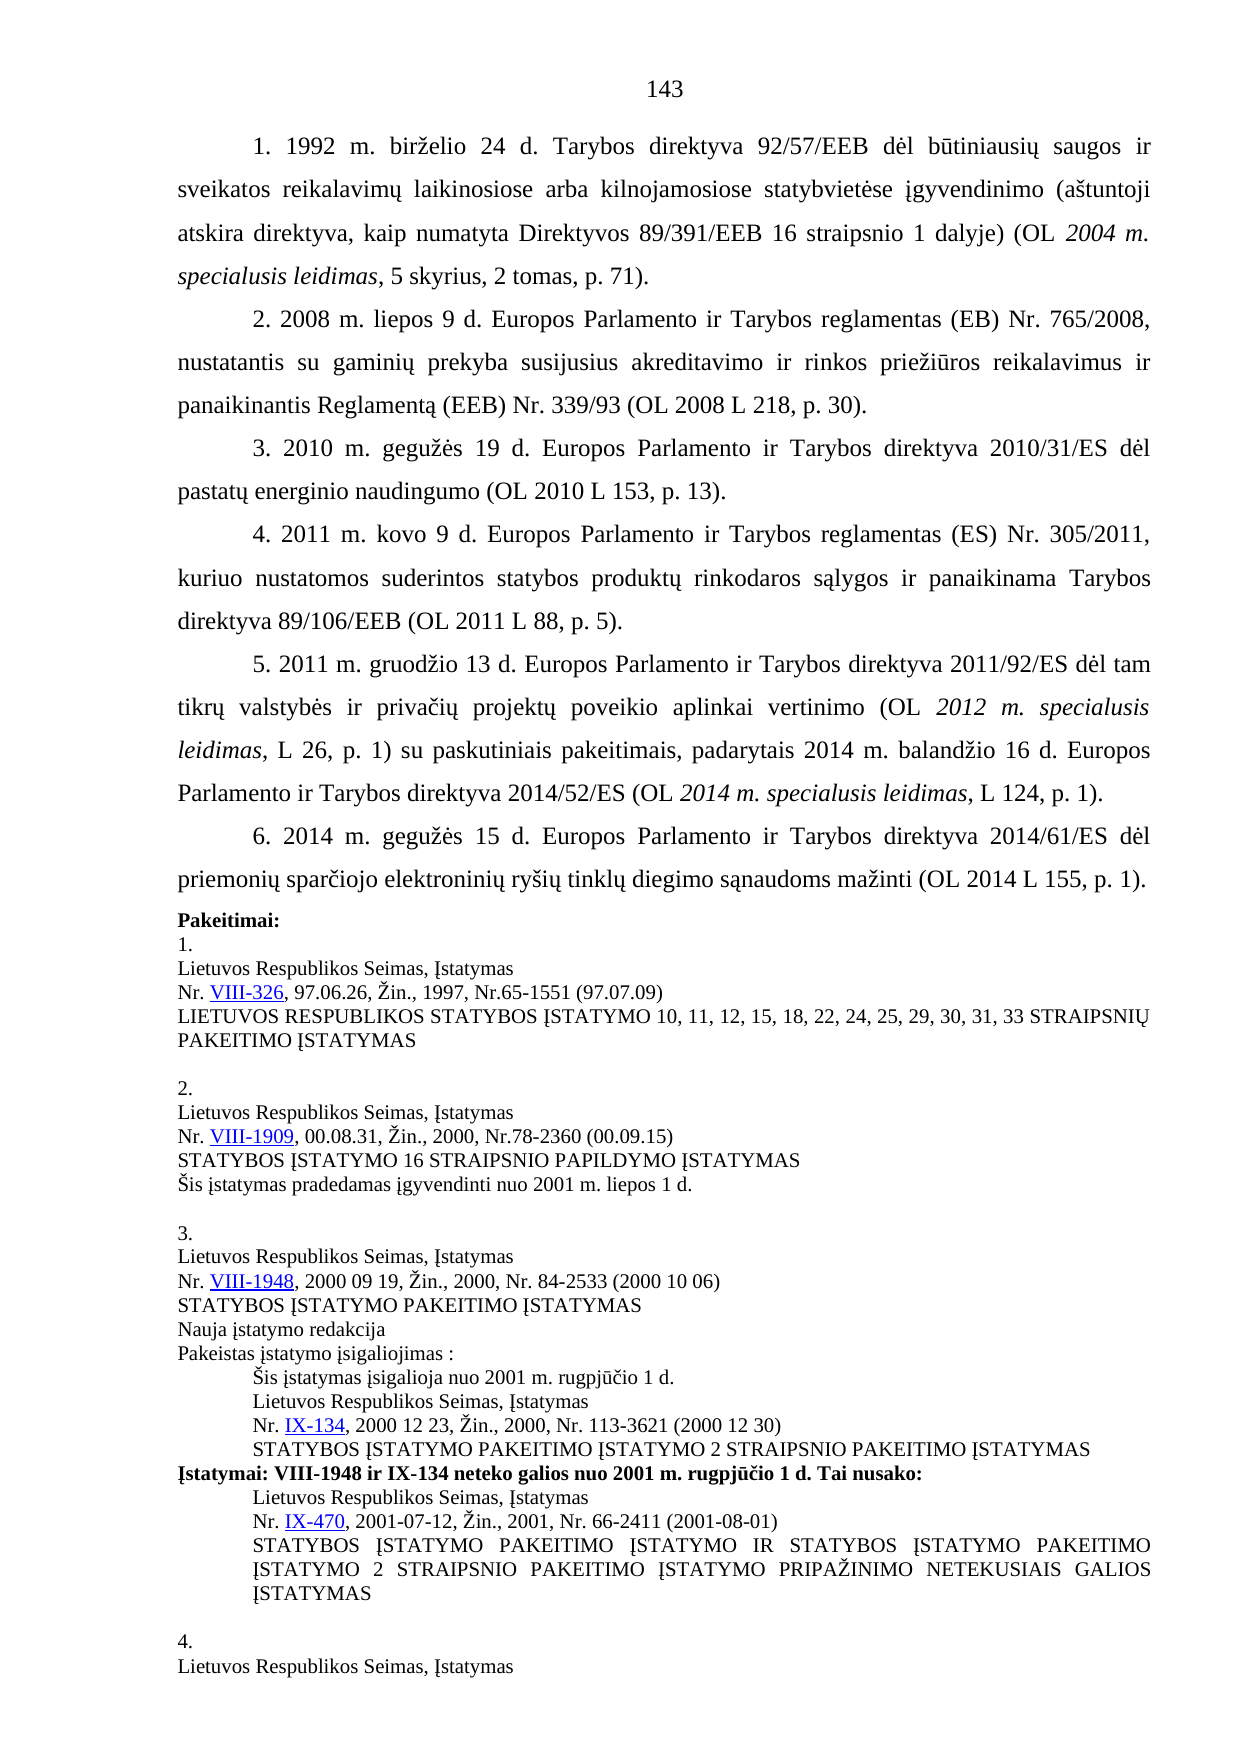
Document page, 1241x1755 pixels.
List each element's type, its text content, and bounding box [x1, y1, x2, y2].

text 2. 2008 m. liepos 9 d. Europos Parlamento ir Tarybos reglamentas (EB) Nr. 765/2008, nustatantis su gaminių prekyba susijusius akreditavimo ir rinkos priežiūros reikalavimus ir panaikinantis Reglamentą (EEB) Nr. 339/93 (OL 2008 L 218, p. 30). [177, 304, 1152, 419]
text 6. 2014 m. gegužės 15 d. Europos Parlamento ir Tarybos direktyva 2014/61/ES dėl priemonių sparčiojo elektroninių ryšių tinklų diegimo sąnaudoms mažinti (OL 2014 L 155, p. 1). [177, 821, 1152, 893]
text 3. 2010 m. gegužės 19 d. Europos Parlamento ir Tarybos direktyva 2010/31/ES dėl pastatų energinio naudingumo (OL 2010 L 153, p. 13). [177, 433, 1152, 505]
text Lietuvos Respublikos Seimas, Įstatymas [177, 1244, 1152, 1268]
text Lietuvos Respublikos Seimas, Įstatymas [177, 956, 1152, 980]
text 4. 2011 m. kovo 9 d. Europos Parlamento ir Tarybos reglamentas (ES) Nr. 305/2011, kuriuo nustatomos suderintos statybos produktų rinkodaros sąlygos ir panaikinama Tarybos direktyva 89/106/EEB (OL 2011 L 88, p. 5). [177, 519, 1152, 634]
text 1. 1992 m. birželio 24 d. Tarybos direktyva 92/57/EEB dėl būtiniausių saugos ir sveikatos reikalavimų laikinosiose arba kilnojamosiose statybvietėse įgyvendinimo (aštuntoji atskira direktyva, kaip numatyta Direktyvos 89/391/EEB 16 straipsnio 1 dalyje) (OL 2004 m. specialusis leidimas, 5 skyrius, 2 tomas, p. 71). [177, 131, 1152, 289]
text 2. [177, 1076, 1152, 1100]
text Lietuvos Respublikos Seimas, Įstatymas [177, 1100, 1152, 1124]
text STATYBOS ĮSTATYMO PAKEITIMO ĮSTATYMO 2 STRAIPSNIO PAKEITIMO ĮSTATYMAS [177, 1437, 1152, 1461]
text Lietuvos Respublikos Seimas, Įstatymas [177, 1389, 1152, 1413]
text Nr. VIII-326, 97.06.26, Žin., 1997, Nr.65-1551 (97.07.09) [177, 980, 1152, 1004]
text Lietuvos Respublikos Seimas, Įstatymas [177, 1653, 1152, 1678]
text Nr. VIII-1909, 00.08.31, Žin., 2000, Nr.78-2360 (00.09.15) [177, 1124, 1152, 1148]
text 5. 2011 m. gruodžio 13 d. Europos Parlamento ir Tarybos direktyva 2011/92/ES dėl tam tikrų valstybės ir privačių projektų poveikio aplinkai vertinimo (OL 2012 m. specialusis leidimas, L 26, p. 1) su paskutiniais pakeitimais, padarytais 2014 m. balandžio 16 d. Europos Parlamento ir Tarybos direktyva 2014/52/ES (OL 2014 m. specialusis leidimas, L 124, p. 1). [177, 649, 1152, 807]
text Nauja įstatymo redakcija [177, 1317, 1152, 1341]
text STATYBOS ĮSTATYMO PAKEITIMO ĮSTATYMO IR STATYBOS ĮSTATYMO PAKEITIMO ĮSTATYMO 2 STRAIPSNIO PAKEITIMO ĮSTATYMO PRIPAŽINIMO NETEKUSIAIS GALIOS ĮSTATYMAS [252, 1533, 1152, 1605]
text Pakeitimai: [177, 908, 1152, 932]
text Šis įstatymas pradedamas įgyvendinti nuo 2001 m. liepos 1 d. [177, 1172, 1152, 1196]
text Lietuvos Respublikos Seimas, Įstatymas [252, 1485, 1152, 1509]
text Nr. IX-134, 2000 12 23, Žin., 2000, Nr. 113-3621 (2000 12 30) [177, 1413, 1152, 1437]
text 4. [177, 1629, 1152, 1653]
text 3. [177, 1220, 1152, 1244]
text Nr. IX-470, 2001-07-12, Žin., 2001, Nr. 66-2411 (2001-08-01) [252, 1509, 1152, 1533]
text Pakeistas įstatymo įsigaliojimas : [177, 1341, 1152, 1365]
text STATYBOS ĮSTATYMO PAKEITIMO ĮSTATYMAS [177, 1293, 1152, 1317]
text Šis įstatymas įsigalioja nuo 2001 m. rugpjūčio 1 d. [177, 1365, 1152, 1389]
text STATYBOS ĮSTATYMO 16 STRAIPSNIO PAPILDYMO ĮSTATYMAS [177, 1148, 1152, 1172]
text 1. [177, 932, 1152, 956]
text Įstatymai: VIII-1948 ir IX-134 neteko galios nuo 2001 m. rugpjūčio 1 d. Tai nusako: [177, 1461, 1152, 1485]
text Nr. VIII-1948, 2000 09 19, Žin., 2000, Nr. 84-2533 (2000 10 06) [177, 1268, 1152, 1293]
text LIETUVOS RESPUBLIKOS STATYBOS ĮSTATYMO 10, 11, 12, 15, 18, 22, 24, 25, 29, 30, 31, 33 STRAIPSNIŲ PAKEITIMO ĮSTATYMAS [177, 1004, 1152, 1052]
